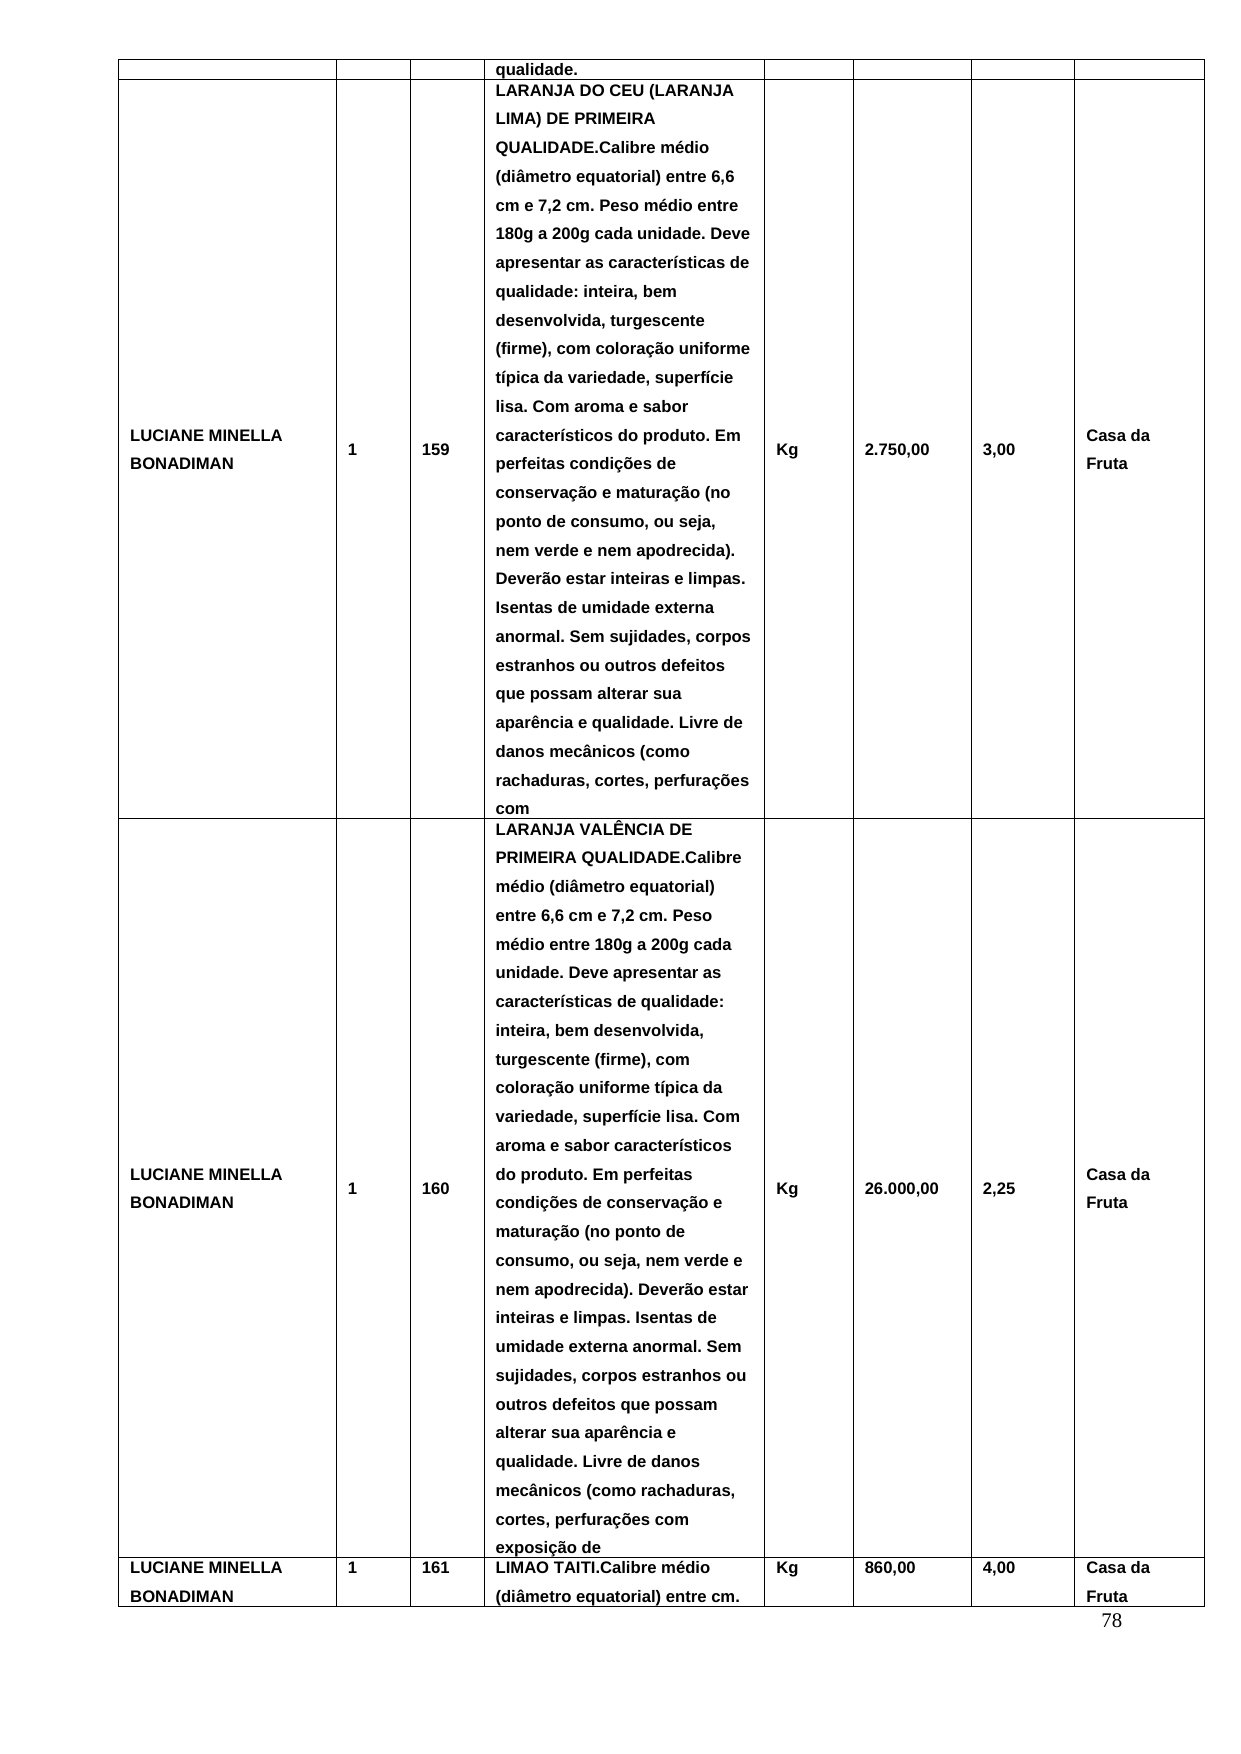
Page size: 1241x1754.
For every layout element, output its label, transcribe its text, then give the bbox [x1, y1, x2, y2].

table_cell 2,25 [972, 819, 1074, 1557]
table_cell [411, 60, 484, 79]
table_cell 1 [337, 1558, 410, 1606]
table_cell 1 [337, 819, 410, 1557]
table_cell 26.000,00 [854, 819, 971, 1557]
table_cell 2.750,00 [854, 80, 971, 818]
table_cell [119, 60, 336, 79]
table_cell Kg [765, 819, 853, 1557]
table_cell [765, 60, 853, 79]
table_cell [972, 60, 1074, 79]
table_cell LIMAO TAITI.Calibre médio (diâmetro equatorial) entre cm. [485, 1558, 764, 1606]
table_cell LARANJA VALÊNCIA DE PRIMEIRA QUALIDADE.Calibre médio (diâmetro equatorial) entre 6,6 cm e 7,2 cm. Peso médio entre 180g a 200g cada unidade. Deve apresentar as características de qualidade: inteira, bem desenvolvida, turgescente (firme), com coloração uniforme típica da variedade, superfície lisa. Com aroma e sabor característicos do produto. Em perfeitas condições de conservação e maturação (no ponto de consumo, ou seja, nem verde e nem apodrecida). Deverão estar inteiras e limpas. Isentas de umidade externa anormal. Sem sujidades, corpos estranhos ou outros defeitos que possam alterar sua aparência e qualidade. Livre de danos mecânicos (como rachaduras, cortes, perfurações com exposição de [485, 819, 764, 1557]
table_cell [337, 60, 410, 79]
table_cell 3,00 [972, 80, 1074, 818]
table_cell LUCIANE MINELLA BONADIMAN [119, 819, 336, 1557]
table_cell LARANJA DO CEU (LARANJA LIMA) DE PRIMEIRA QUALIDADE.Calibre médio (diâmetro equatorial) entre 6,6 cm e 7,2 cm. Peso médio entre 180g a 200g cada unidade. Deve apresentar as características de qualidade: inteira, bem desenvolvida, turgescente (firme), com coloração uniforme típica da variedade, superfície lisa. Com aroma e sabor característicos do produto. Em perfeitas condições de conservação e maturação (no ponto de consumo, ou seja, nem verde e nem apodrecida). Deverão estar inteiras e limpas. Isentas de umidade externa anormal. Sem sujidades, corpos estranhos ou outros defeitos que possam alterar sua aparência e qualidade. Livre de danos mecânicos (como rachaduras, cortes, perfurações com [485, 80, 764, 818]
table_cell [854, 60, 971, 79]
table_cell Kg [765, 1558, 853, 1606]
table_cell 161 [411, 1558, 484, 1606]
table_cell qualidade. [485, 60, 764, 79]
table_cell 160 [411, 819, 484, 1557]
table_cell 159 [411, 80, 484, 818]
table_cell Kg [765, 80, 853, 818]
table_cell 1 [337, 80, 410, 818]
table_cell Casa da Fruta [1075, 80, 1204, 818]
table_cell LUCIANE MINELLA BONADIMAN [119, 1558, 336, 1606]
table_cell LUCIANE MINELLA BONADIMAN [119, 80, 336, 818]
table_cell [1075, 60, 1204, 79]
table_cell Casa da Fruta [1075, 819, 1204, 1557]
table_cell 4,00 [972, 1558, 1074, 1606]
table_cell 860,00 [854, 1558, 971, 1606]
table_cell Casa da Fruta [1075, 1558, 1204, 1606]
